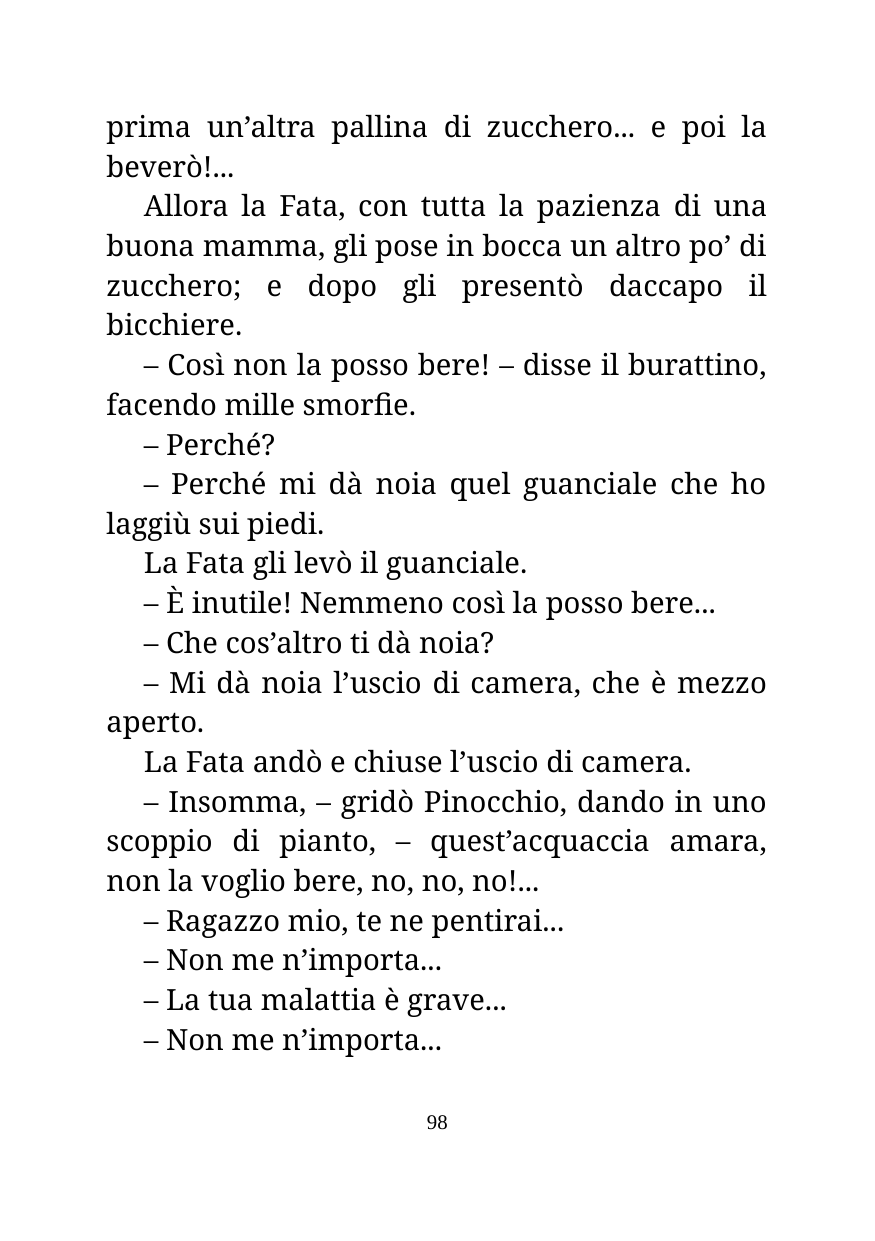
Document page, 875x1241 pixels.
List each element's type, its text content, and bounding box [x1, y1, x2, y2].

text La Fata andò e chiuse l’uscio di camera. [106, 741, 768, 781]
text – Mi dà noia l’uscio di camera, che è mezzo aperto. [106, 662, 768, 741]
text – Insomma, – gridò Pinocchio, dando in uno scoppio di pianto, – quest’acquaccia amara, non la voglio bere, no, no, no!... [106, 781, 768, 900]
text – Che cos’altro ti dà noia? [106, 622, 768, 662]
text – La tua malattia è grave... [106, 979, 768, 1019]
text – Così non la posso bere! – disse il burattino, facendo mille smorfie. [106, 344, 768, 424]
text – Perché? [106, 424, 768, 463]
text – È inutile! Nemmeno così la posso bere... [106, 582, 768, 622]
text – Non me n’importa... [106, 940, 768, 979]
text La Fata gli levò il guanciale. [106, 543, 768, 582]
text – Ragazzo mio, te ne pentirai... [106, 900, 768, 940]
text prima un’altra pallina di zucchero... e poi la beverò!... [106, 106, 768, 186]
text Allora la Fata, con tutta la pazienza di una buona mamma, gli pose in bocca un altro po’ di zucchero; e dopo gli presentò daccapo il bicchiere. [106, 186, 768, 344]
text – Perché mi dà noia quel guanciale che ho laggiù sui piedi. [106, 463, 768, 543]
text – Non me n’importa... [106, 1019, 768, 1059]
